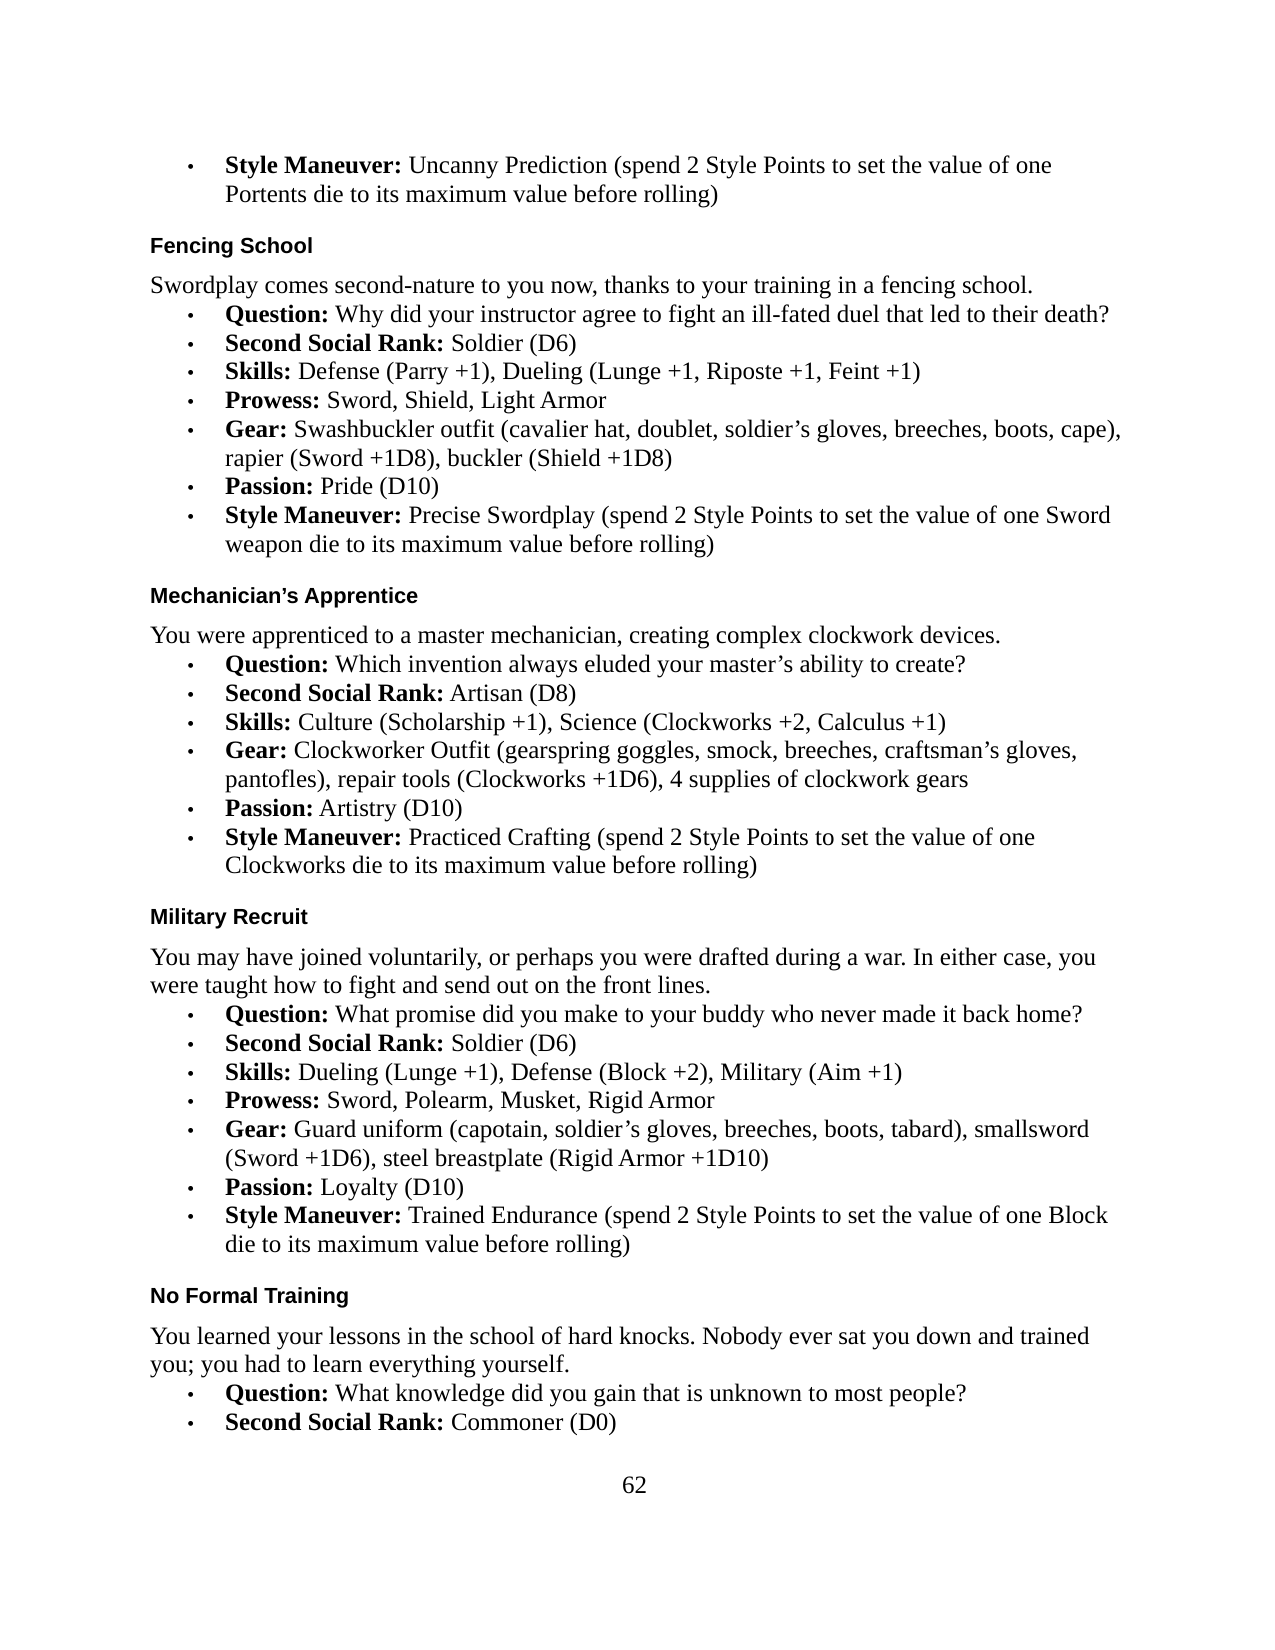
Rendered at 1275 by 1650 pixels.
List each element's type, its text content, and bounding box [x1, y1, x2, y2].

text You may have joined voluntarily, or perhaps you were drafted during a war. In either case, you were taught how to fight and send out on the front lines. [150, 942, 1125, 999]
list Style Maneuver: Uncanny Prediction (spend 2 Style Points to set the value of one Portents die to its maximum value before rolling) [187, 150, 1125, 207]
list Passion: Artistry (D10) [187, 793, 1125, 822]
list Second Social Rank: Commoner (D0) [187, 1407, 1125, 1436]
list Passion: Pride (D10) [187, 471, 1125, 500]
list Style Maneuver: Practiced Crafting (spend 2 Style Points to set the value of one Clockworks die to its maximum value before rolling) [187, 822, 1125, 879]
list Gear: Guard uniform (capotain, soldier’s gloves, breeches, boots, tabard), smallsword (Sword +1D6), steel breastplate (Rigid Armor +1D10) [187, 1114, 1125, 1172]
text You learned your lessons in the school of hard knocks. Nobody ever sat you down and trained you; you had to learn everything yourself. [150, 1321, 1125, 1378]
list Gear: Swashbuckler outfit (cavalier hat, doublet, soldier’s gloves, breeches, boots, cape), rapier (Sword +1D8), buckler (Shield +1D8) [187, 414, 1125, 471]
list Gear: Clockworker Outfit (gearspring goggles, smock, breeches, craftsman’s gloves, pantofles), repair tools (Clockworks +1D6), 4 supplies of clockwork gears [187, 735, 1125, 793]
text Swordplay comes second-nature to you now, thanks to your training in a fencing school. [150, 270, 1125, 299]
list Prowess: Sword, Shield, Light Armor [187, 385, 1125, 414]
list Style Maneuver: Precise Swordplay (spend 2 Style Points to set the value of one Sword weapon die to its maximum value before rolling) [187, 500, 1125, 558]
list Question: What promise did you make to your buddy who never made it back home? [187, 999, 1125, 1028]
list Passion: Loyalty (D10) [187, 1172, 1125, 1201]
list Prowess: Sword, Polearm, Musket, Rigid Armor [187, 1086, 1125, 1114]
subtitle No Formal Training [150, 1283, 1125, 1308]
list Second Social Rank: Artisan (D8) [187, 678, 1125, 707]
subtitle Military Recruit [150, 904, 1125, 929]
list Skills: Dueling (Lunge +1), Defense (Block +2), Military (Aim +1) [187, 1057, 1125, 1086]
list Skills: Defense (Parry +1), Dueling (Lunge +1, Riposte +1, Feint +1) [187, 356, 1125, 385]
text You were apprenticed to a master mechanician, creating complex clockwork devices. [150, 620, 1125, 649]
list Question: What knowledge did you gain that is unknown to most people? [187, 1378, 1125, 1407]
subtitle Mechanician’s Apprentice [150, 583, 1125, 608]
list Question: Why did your instructor agree to fight an ill-fated duel that led to their death? [187, 299, 1125, 328]
list Style Maneuver: Trained Endurance (spend 2 Style Points to set the value of one Block die to its maximum value before rolling) [187, 1201, 1125, 1258]
subtitle Fencing School [150, 232, 1125, 258]
list Second Social Rank: Soldier (D6) [187, 328, 1125, 356]
list Question: Which invention always eluded your master’s ability to create? [187, 649, 1125, 678]
list Skills: Culture (Scholarship +1), Science (Clockworks +2, Calculus +1) [187, 707, 1125, 735]
list Second Social Rank: Soldier (D6) [187, 1028, 1125, 1057]
